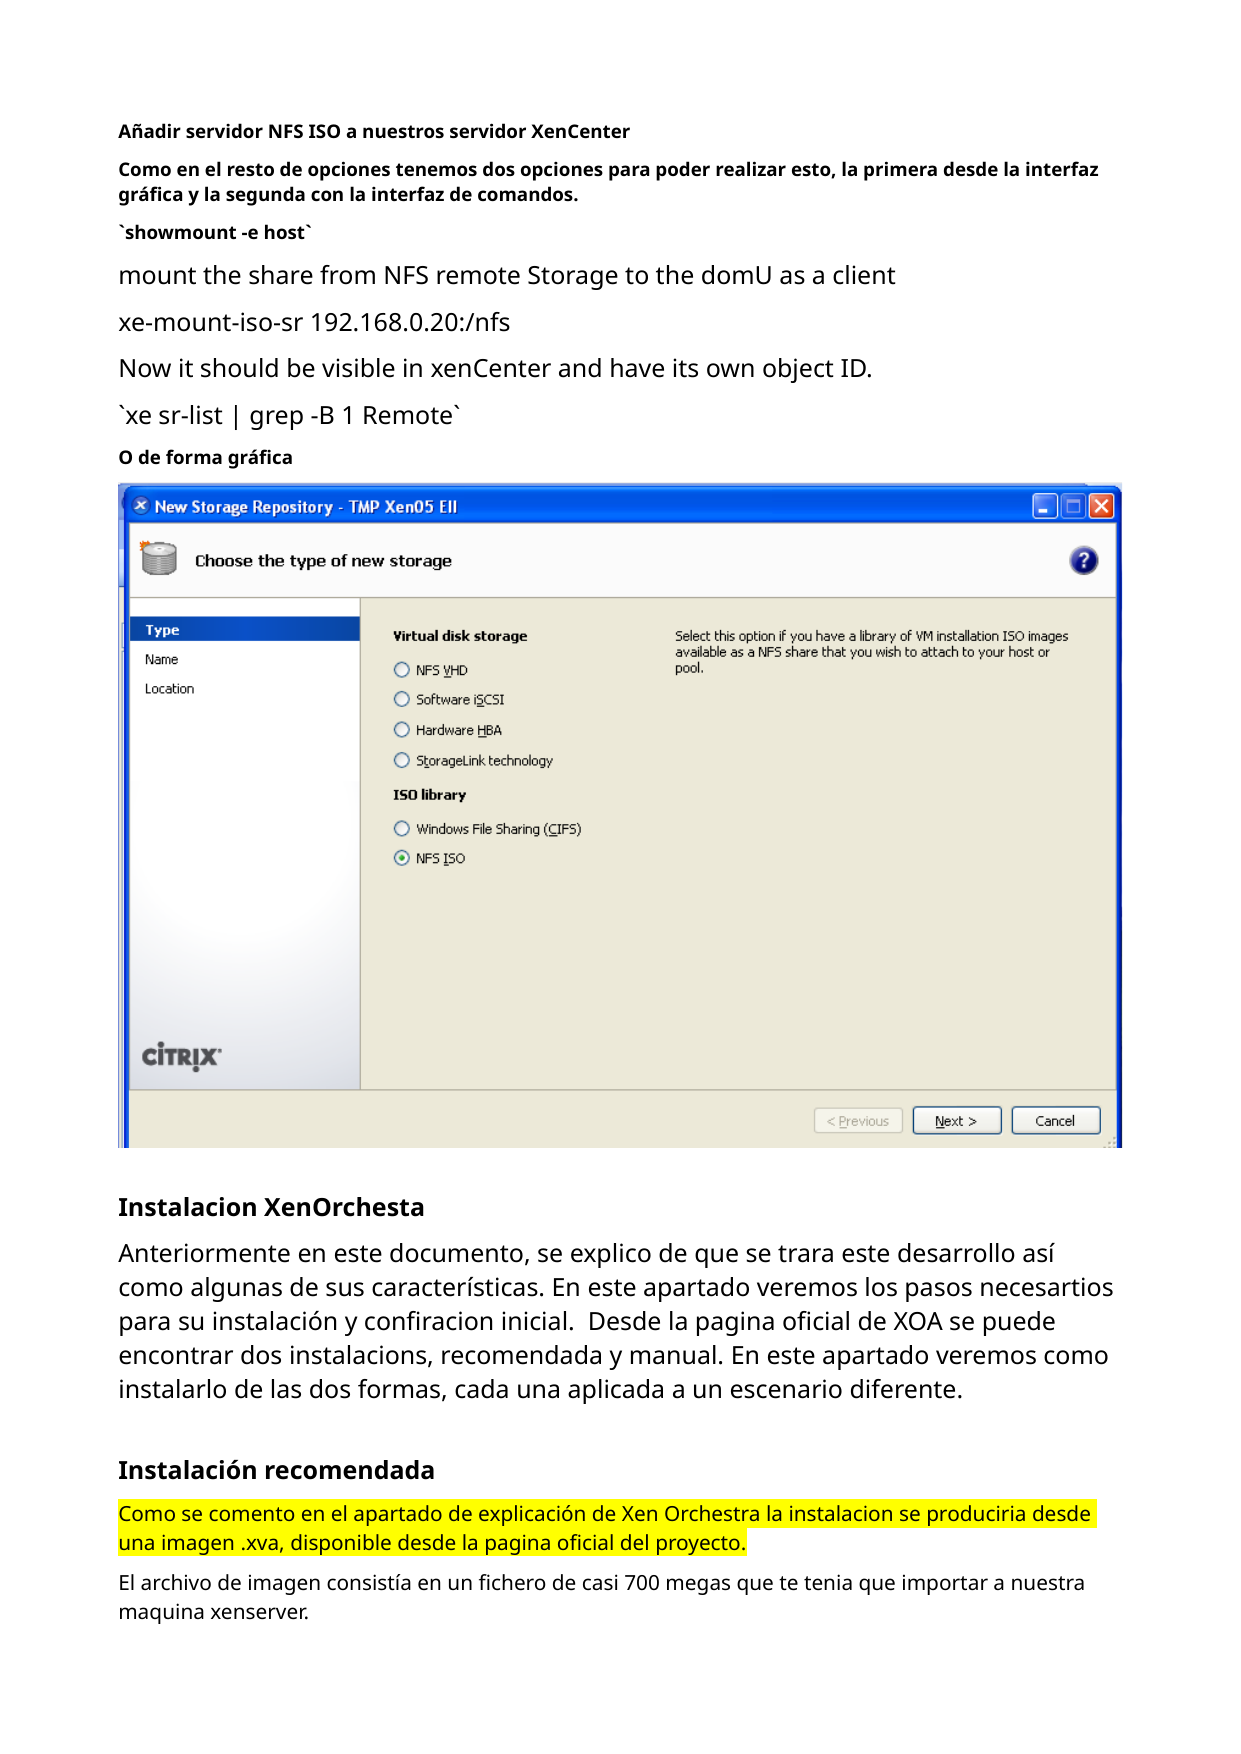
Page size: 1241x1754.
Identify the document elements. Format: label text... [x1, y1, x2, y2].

text O de forma gráfica [118, 444, 1122, 469]
text Instalación recomendada [118, 1453, 1122, 1487]
text El archivo de imagen consistía en un fichero de casi 700 megas que te tenia que importar a nuestra maquina xenserver. [118, 1568, 1122, 1625]
text xe-mount-iso-sr 192.168.0.20:/nfs [118, 304, 1122, 338]
text mount the share from NFS remote Storage to the domU as a client [118, 258, 1122, 292]
text Como en el resto de opciones tenemos dos opciones para poder realizar esto, la primera desde la interfaz gráfica y la segunda con la interfaz de comandos. [118, 156, 1122, 207]
text Instalacion XenOrchesta [118, 1189, 1122, 1223]
text Anteriormente en este documento, se explico de que se trara este desarrollo así como algunas de sus características. En este apartado veremos los pasos necesartios para su instalación y confiracion inicial. Desde la pagina oficial de XOA se puede encontrar dos instalacions, recomendada y manual. En este apartado veremos como instalarlo de las dos formas, cada una aplicada a un escenario diferente. [118, 1236, 1122, 1406]
text Añadir servidor NFS ISO a nuestros servidor XenCenter [118, 118, 1122, 144]
text Now it should be visible in xenCenter and have its own object ID. [118, 351, 1122, 385]
text `showmount -e host` [118, 220, 1122, 245]
text `xe sr-list | grep -B 1 Remote` [118, 397, 1122, 431]
picture [118, 482, 1123, 1148]
text Como se comento en el apartado de explicación de Xen Orchestra la instalacion se produciria desde una imagen .xva, disponible desde la pagina oficial del proyecto. [118, 1499, 1122, 1556]
